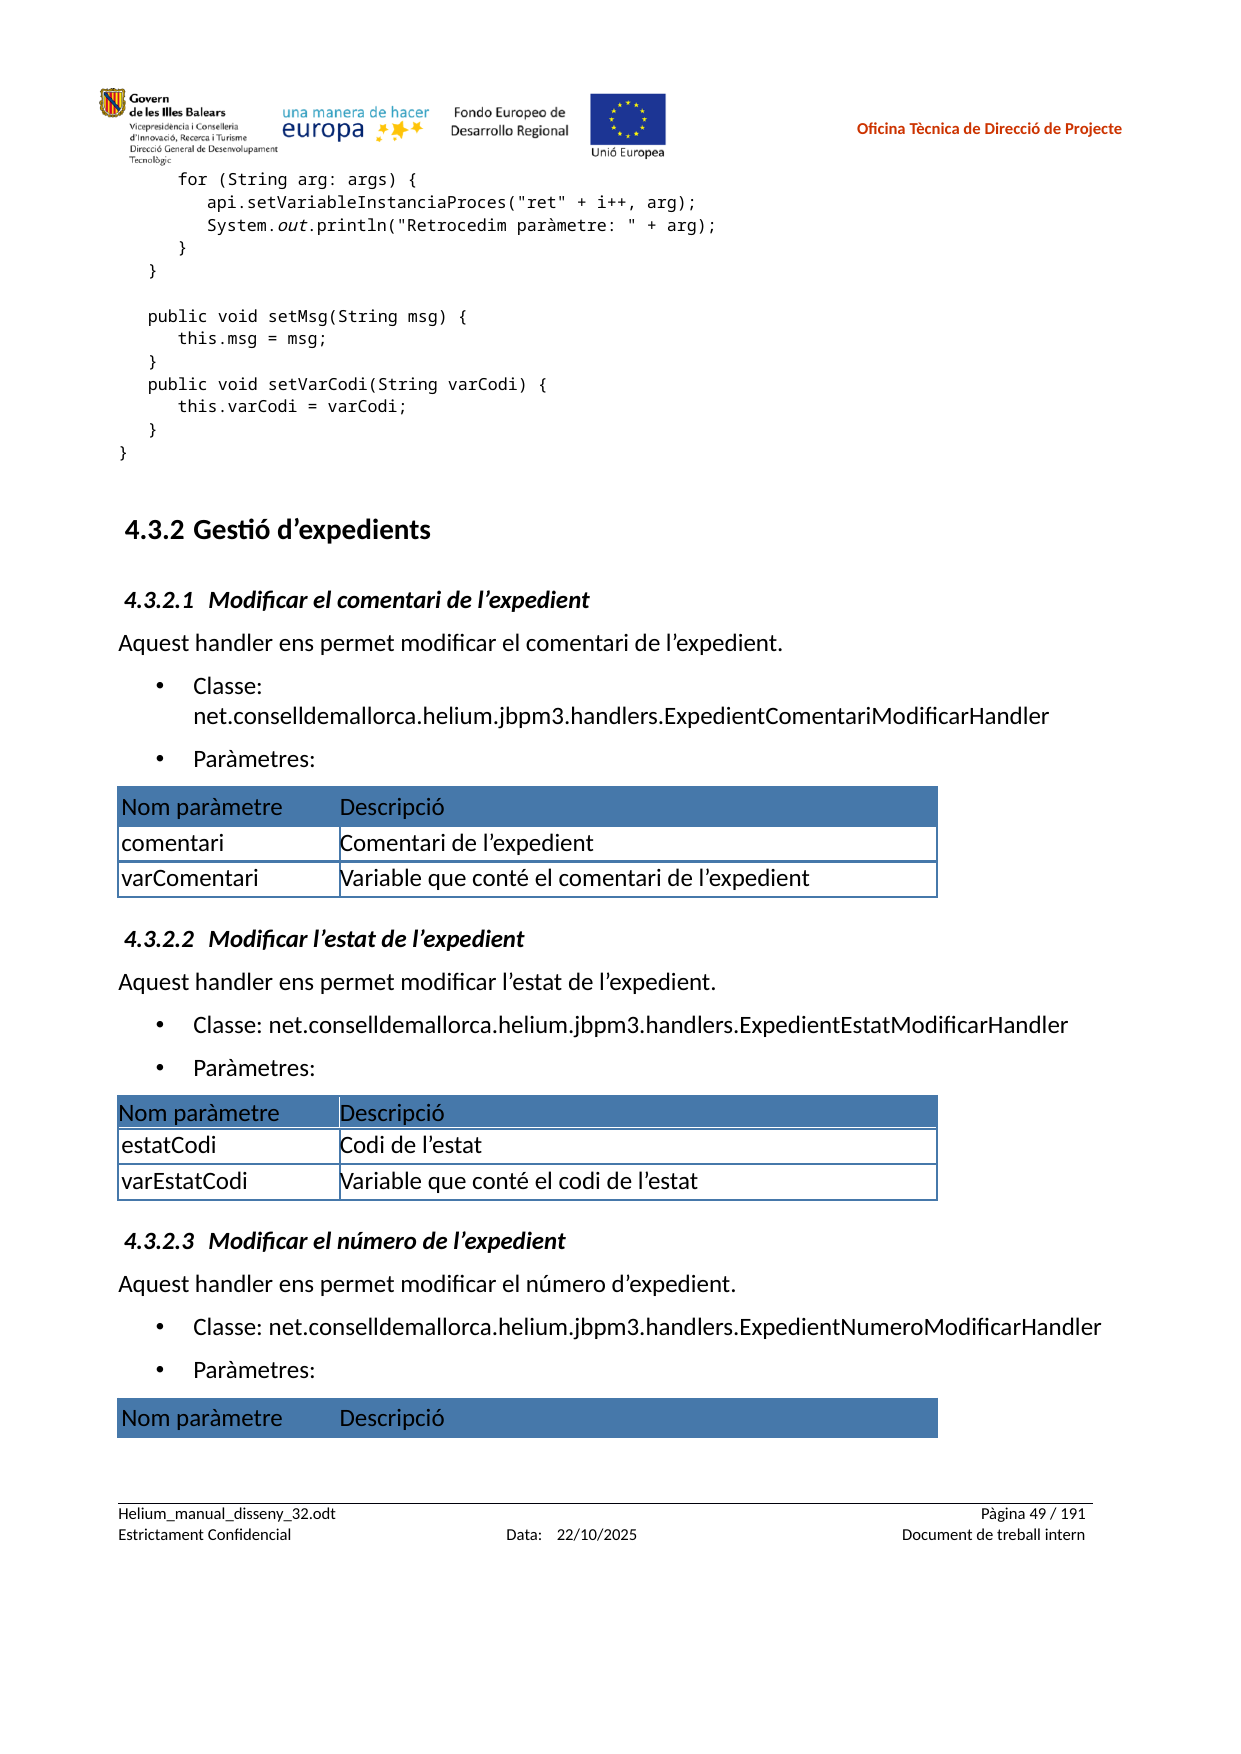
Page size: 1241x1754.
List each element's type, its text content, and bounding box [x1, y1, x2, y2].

list Classe: net.conselldemallorca.helium.jbpm3.handlers.ExpedientComentariModificarHandler [156, 670, 1122, 731]
list Paràmetres: [156, 1052, 1122, 1082]
table_header Nom paràmetre [119, 1400, 338, 1436]
table_header Descripció [340, 1400, 936, 1436]
list Paràmetres: [156, 743, 1122, 774]
table_cell varEstatCodi [119, 1165, 339, 1198]
table_header Nom paràmetre [119, 789, 339, 825]
table_cell varComentari [119, 863, 339, 896]
text } [118, 236, 1122, 259]
table_cell Variable que conté el comentari de l’expedient [341, 863, 936, 896]
picture [99, 87, 668, 166]
list Classe: net.conselldemallorca.helium.jbpm3.handlers.ExpedientEstatModificarHandler [156, 1009, 1122, 1039]
list Paràmetres: [156, 1354, 1122, 1385]
text Aquest handler ens permet modificar el comentari de l’expedient. [118, 627, 1122, 657]
table_header Descripció [341, 789, 936, 825]
subtitle Modificar el comentari de l’expedient [118, 584, 1122, 614]
table_cell Codi de l’estat [341, 1130, 936, 1163]
text } [118, 440, 1122, 463]
text public void setVarCodi(String varCodi) { [118, 372, 1122, 395]
text this.msg = msg; [118, 327, 1122, 349]
text this.varCodi = varCodi; [118, 395, 1122, 418]
subtitle Gestió d’expedients [118, 511, 1122, 546]
list Classe: net.conselldemallorca.helium.jbpm3.handlers.ExpedientNumeroModificarHandler [156, 1311, 1122, 1342]
text api.setVariableInstanciaProces("ret" + i++, arg); [118, 191, 1122, 213]
subtitle Modificar el número de l’expedient [118, 1226, 1122, 1256]
text for (String arg: args) { [118, 168, 1122, 191]
table_cell Variable que conté el codi de l’estat [341, 1165, 936, 1198]
text } [118, 418, 1122, 440]
text System.out.println("Retrocedim paràmetre: " + arg); [118, 213, 1122, 236]
table_cell estatCodi [119, 1130, 339, 1163]
text Aquest handler ens permet modificar el número d’expedient. [118, 1268, 1122, 1299]
text } [118, 259, 1122, 281]
text public void setMsg(String msg) { [118, 304, 1122, 327]
table_header Descripció [340, 1097, 936, 1127]
subtitle Modificar l’estat de l’expedient [118, 923, 1122, 953]
table_cell Comentari de l’expedient [341, 827, 936, 860]
text Aquest handler ens permet modificar l’estat de l’expedient. [118, 966, 1122, 996]
table_cell comentari [119, 827, 339, 860]
table_header Nom paràmetre [119, 1097, 339, 1127]
text } [118, 349, 1122, 372]
